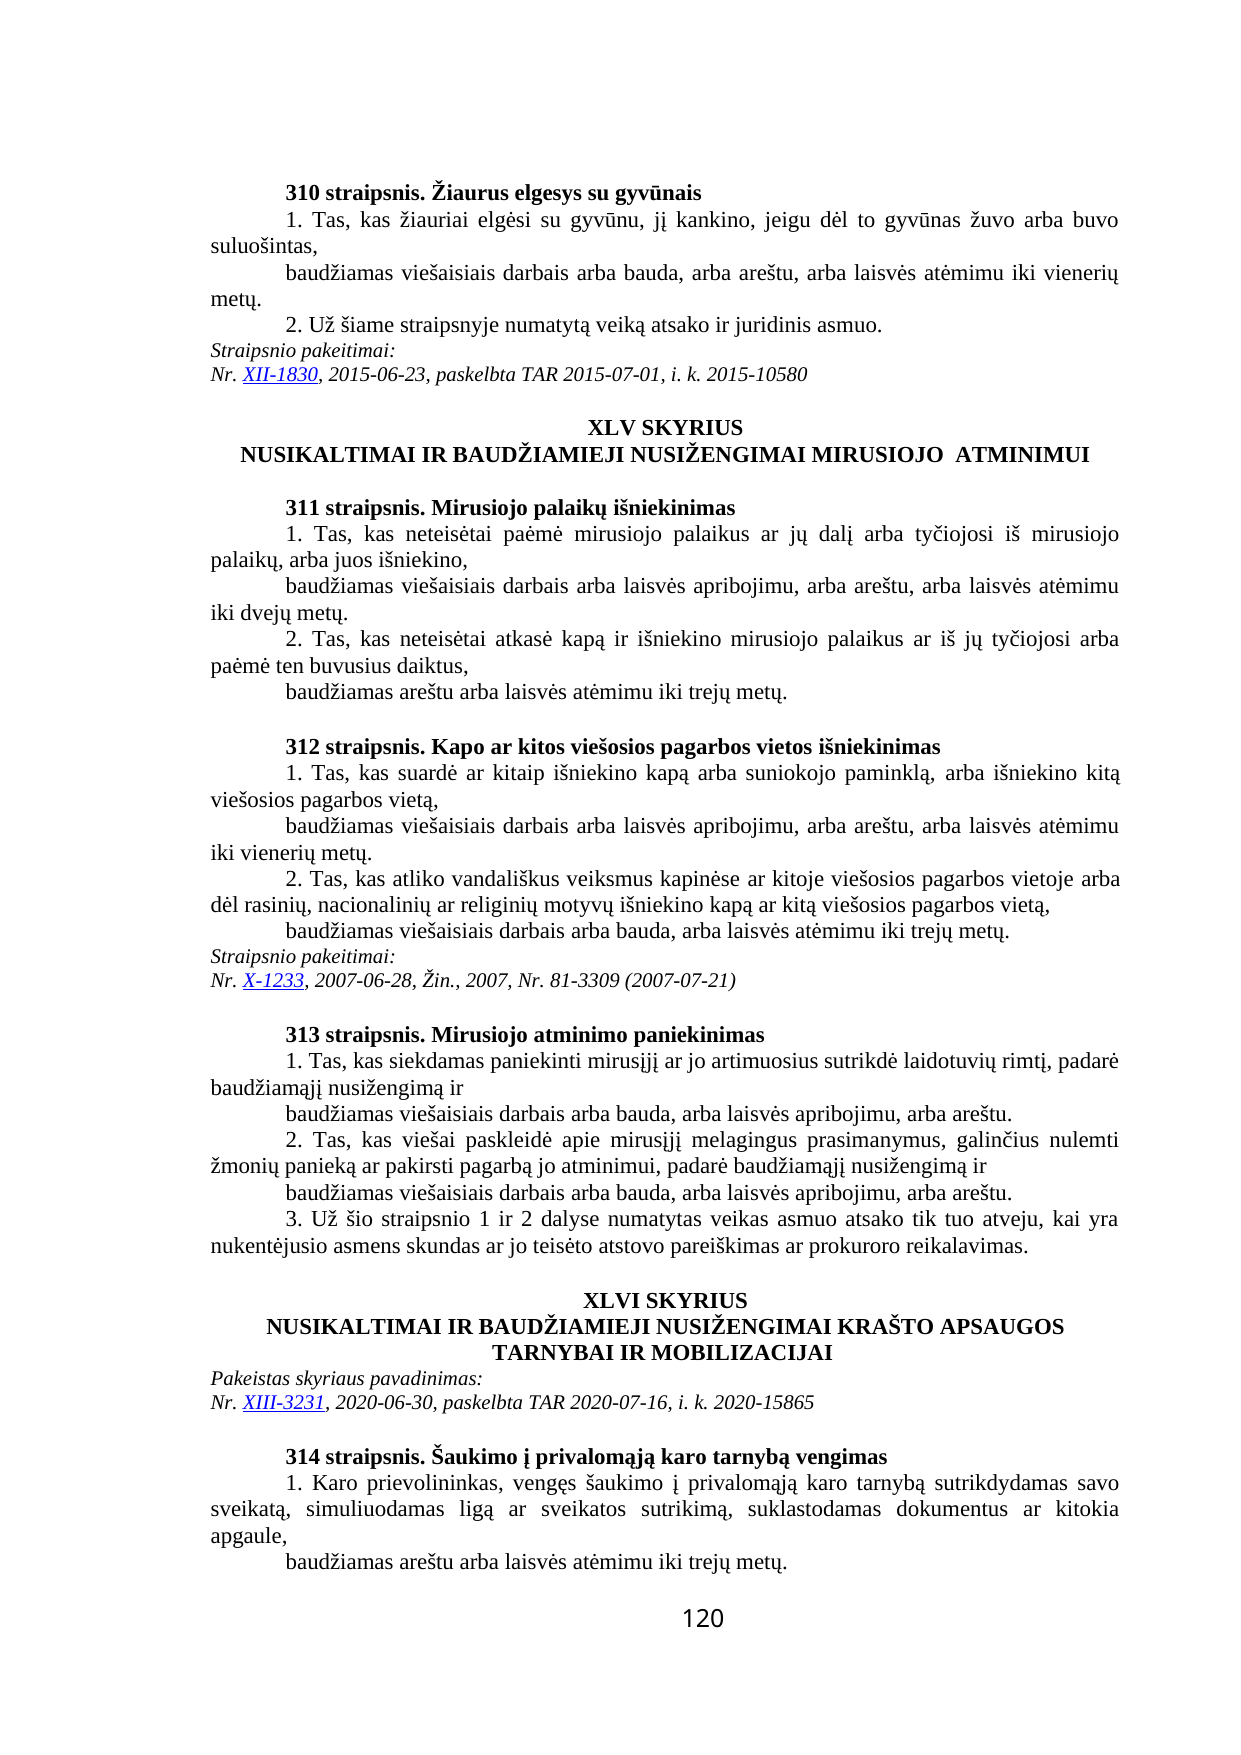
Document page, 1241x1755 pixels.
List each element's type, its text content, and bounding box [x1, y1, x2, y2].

text baudžiamas viešaisiais darbais arba bauda, arba areštu, arba laisvės atėmimu iki vienerių metų. [210, 258, 1120, 311]
text 1. Tas, kas žiauriai elgėsi su gyvūnu, jį kankino, jeigu dėl to gyvūnas žuvo arba buvo suluošintas, [210, 206, 1120, 258]
text 314 straipsnis. Šaukimo į privalomąją karo tarnybą vengimas [210, 1443, 1120, 1469]
text Nr. XII-1830, 2015-06-23, paskelbta TAR 2015-07-01, i. k. 2015-10580 [210, 362, 1120, 386]
text 3. Už šio straipsnio 1 ir 2 dalyse numatytas veikas asmuo atsako tik tuo atveju, kai yra nukentėjusio asmens skundas ar jo teisėto atstovo pareiškimas ar prokuroro reikalavimas. [210, 1205, 1120, 1258]
text 313 straipsnis. Mirusiojo atminimo paniekinimas [210, 1021, 1120, 1047]
text baudžiamas viešaisiais darbais arba bauda, arba laisvės apribojimu, arba areštu. [210, 1179, 1120, 1205]
text Nr. X-1233, 2007-06-28, Žin., 2007, Nr. 81-3309 (2007-07-21) [210, 968, 1120, 992]
text baudžiamas areštu arba laisvės atėmimu iki trejų metų. [210, 678, 1120, 704]
text baudžiamas areštu arba laisvės atėmimu iki trejų metų. [210, 1548, 1120, 1574]
text NUSIKALTIMAI IR BAUDŽIAMIEJI NUSIŽENGIMAI MIRUSIOJO ATMINIMUI [210, 441, 1120, 467]
text Straipsnio pakeitimai: [210, 944, 1120, 968]
text 2. Tas, kas atliko vandališkus veiksmus kapinėse ar kitoje viešosios pagarbos vietoje arba dėl rasinių, nacionalinių ar religinių motyvų išniekino kapą ar kitą viešosios pagarbos vietą, [210, 865, 1120, 918]
text 310 straipsnis. Žiaurus elgesys su gyvūnais [210, 179, 1120, 206]
text 2. Už šiame straipsnyje numatytą veiką atsako ir juridinis asmuo. [210, 311, 1120, 338]
text 1. Tas, kas suardė ar kitaip išniekino kapą arba suniokojo paminklą, arba išniekino kitą viešosios pagarbos vietą, [210, 759, 1120, 812]
text baudžiamas viešaisiais darbais arba laisvės apribojimu, arba areštu, arba laisvės atėmimu iki vienerių metų. [210, 812, 1120, 865]
text 2. Tas, kas viešai paskleidė apie mirusįjį melagingus prasimanymus, galinčius nulemti žmonių panieką ar pakirsti pagarbą jo atminimui, padarė baudžiamąjį nusižengimą ir [210, 1126, 1120, 1179]
text baudžiamas viešaisiais darbais arba laisvės apribojimu, arba areštu, arba laisvės atėmimu iki dvejų metų. [210, 573, 1120, 625]
text 1. Karo prievolininkas, vengęs šaukimo į privalomąją karo tarnybą sutrikdydamas savo sveikatą, simuliuodamas ligą ar sveikatos sutrikimą, suklastodamas dokumentus ar kitokia apgaule, [210, 1469, 1120, 1548]
text 311 straipsnis. Mirusiojo palaikų išniekinimas [210, 493, 1120, 520]
text NUSIKALTIMAI IR BAUDŽIAMIEJI NUSIŽENGIMAI KRAŠTO APSAUGOS TARNYBAI IR MOBILIZACIJAI [210, 1313, 1120, 1366]
text 312 straipsnis. Kapo ar kitos viešosios pagarbos vietos išniekinimas [210, 733, 1120, 759]
text 2. Tas, kas neteisėtai atkasė kapą ir išniekino mirusiojo palaikus ar iš jų tyčiojosi arba paėmė ten buvusius daiktus, [210, 625, 1120, 678]
text Pakeistas skyriaus pavadinimas: [210, 1366, 1120, 1390]
text baudžiamas viešaisiais darbais arba bauda, arba laisvės apribojimu, arba areštu. [210, 1100, 1120, 1126]
text 1. Tas, kas siekdamas paniekinti mirusįjį ar jo artimuosius sutrikdė laidotuvių rimtį, padarė baudžiamąjį nusižengimą ir [210, 1047, 1120, 1100]
text Straipsnio pakeitimai: [210, 338, 1120, 362]
text baudžiamas viešaisiais darbais arba bauda, arba laisvės atėmimu iki trejų metų. [210, 918, 1120, 944]
text 1. Tas, kas neteisėtai paėmė mirusiojo palaikus ar jų dalį arba tyčiojosi iš mirusiojo palaikų, arba juos išniekino, [210, 520, 1120, 573]
text Nr. XIII-3231, 2020-06-30, paskelbta TAR 2020-07-16, i. k. 2020-15865 [210, 1390, 1120, 1414]
subtitle XLVI skyrius [210, 1287, 1120, 1313]
text XLV SKYRIUS [210, 414, 1120, 441]
